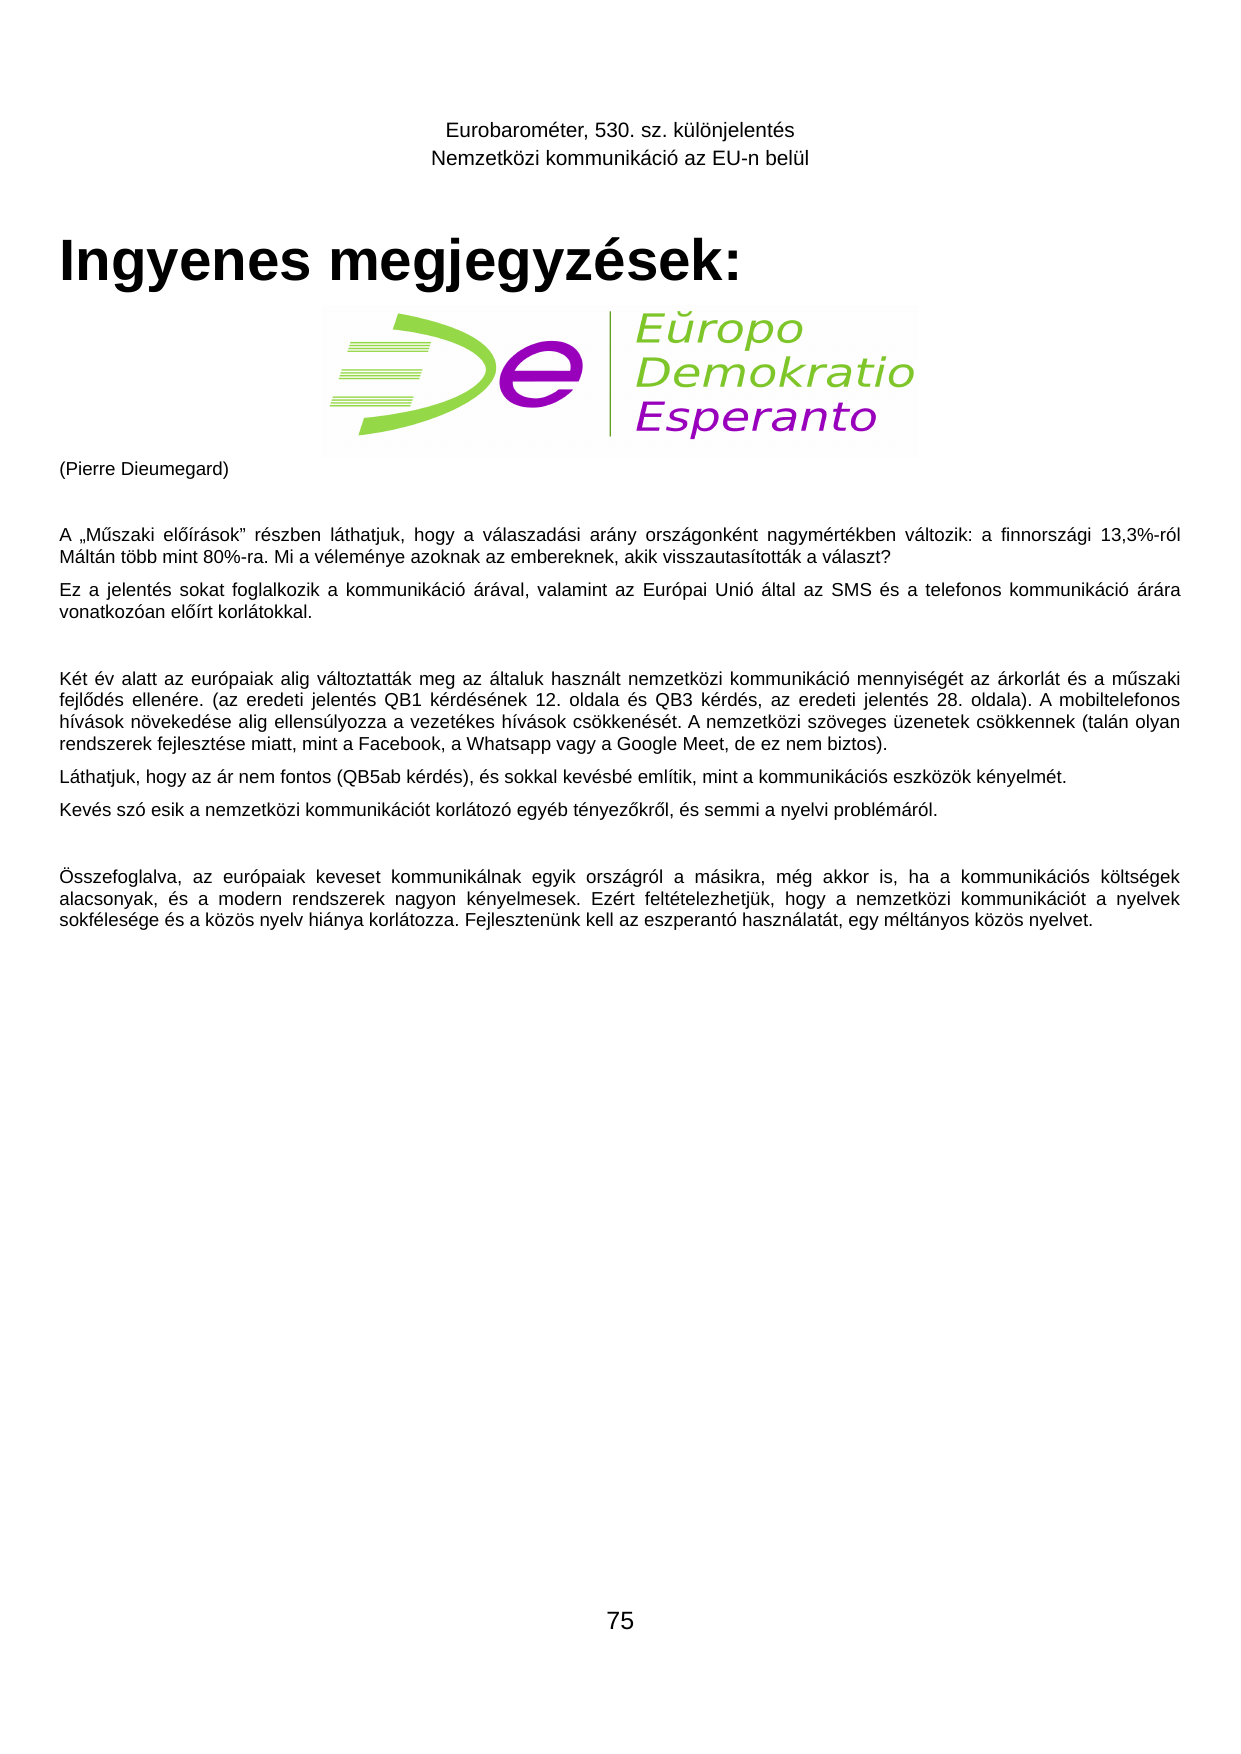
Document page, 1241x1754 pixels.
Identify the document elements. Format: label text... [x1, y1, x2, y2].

text Láthatjuk, hogy az ár nem fontos (QB5ab kérdés), és sokkal kevésbé említik, mint a kommunikációs eszközök kényelmét. [59, 766, 1181, 787]
picture [321, 305, 919, 458]
text Összefoglalva, az európaiak keveset kommunikálnak egyik országról a másikra, még akkor is, ha a kommunikációs költségek alacsonyak, és a modern rendszerek nagyon kényelmesek. Ezért feltételezhetjük, hogy a nemzetközi kommunikációt a nyelvek sokfélesége és a közös nyelv hiánya korlátozza. Fejlesztenünk kell az eszperantó használatát, egy méltányos közös nyelvet. [59, 866, 1181, 931]
text A „Műszaki előírások” részben láthatjuk, hogy a válaszadási arány országonként nagymértékben változik: a finnországi 13,3%-ról Máltán több mint 80%-ra. Mi a véleménye azoknak az embereknek, akik visszautasították a választ? [59, 524, 1181, 567]
text Két év alatt az európaiak alig változtatták meg az általuk használt nemzetközi kommunikáció mennyiségét az árkorlát és a műszaki fejlődés ellenére. (az eredeti jelentés QB1 kérdésének 12. oldala és QB3 kérdés, az eredeti jelentés 28. oldala). A mobiltelefonos hívások növekedése alig ellensúlyozza a vezetékes hívások csökkenését. A nemzetközi szöveges üzenetek csökkennek (talán olyan rendszerek fejlesztése miatt, mint a Facebook, a Whatsapp vagy a Google Meet, de ez nem biztos). [59, 668, 1181, 754]
text (Pierre Dieumegard) [59, 458, 1181, 479]
text Kevés szó esik a nemzetközi kommunikációt korlátozó egyéb tényezőkről, és semmi a nyelvi problémáról. [59, 799, 1181, 821]
text Ez a jelentés sokat foglalkozik a kommunikáció árával, valamint az Európai Unió által az SMS és a telefonos kommunikáció árára vonatkozóan előírt korlátokkal. [59, 579, 1181, 622]
subtitle Ingyenes megjegyzések: [59, 225, 1181, 292]
